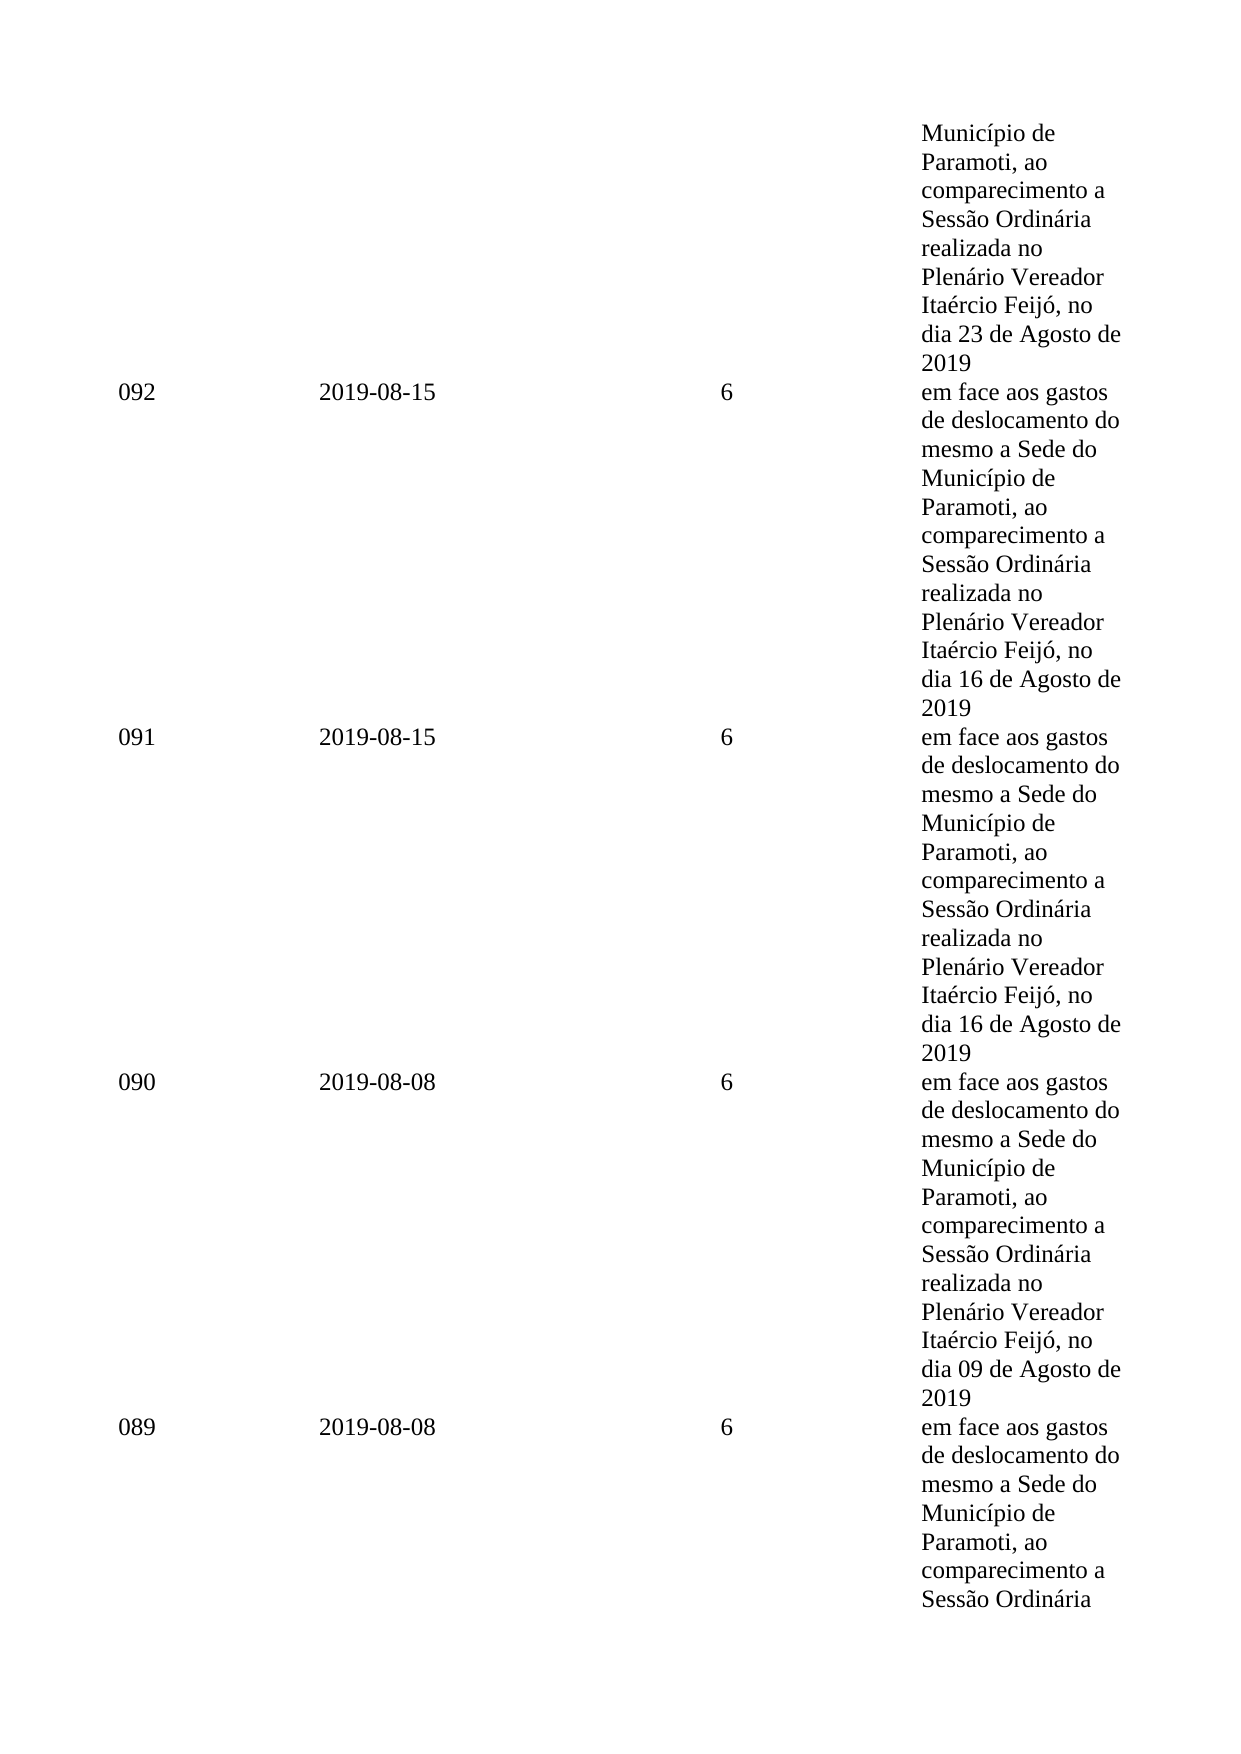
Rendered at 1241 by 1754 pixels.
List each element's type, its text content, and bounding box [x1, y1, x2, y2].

table_cell [520, 377, 720, 722]
table_cell em face aos gastos de deslocamento do mesmo a Sede do Município de Paramoti, ao comparecimento a Sessão Ordinária realizada no Plenário Vereador Itaércio Feijó, no dia 16 de Agosto de 2019 [921, 722, 1122, 1067]
table_cell 092 [118, 377, 319, 722]
table_cell 2019-08-08 [319, 1067, 519, 1412]
table_cell [520, 1412, 720, 1613]
table_cell Município de Paramoti, ao comparecimento a Sessão Ordinária realizada no Plenário Vereador Itaércio Feijó, no dia 23 de Agosto de 2019 [921, 118, 1122, 377]
table_cell 2019-08-15 [319, 722, 519, 1067]
table_cell 2019-08-08 [319, 1412, 519, 1613]
table_cell [520, 118, 720, 377]
table_cell em face aos gastos de deslocamento do mesmo a Sede do Município de Paramoti, ao comparecimento a Sessão Ordinária realizada no Plenário Vereador Itaércio Feijó, no dia 16 de Agosto de 2019 [921, 377, 1122, 722]
table_cell 090 [118, 1067, 319, 1412]
table_cell [118, 118, 319, 377]
table_cell 6 [720, 1412, 921, 1613]
table_cell [720, 118, 921, 377]
table_cell 089 [118, 1412, 319, 1613]
table_cell em face aos gastos de deslocamento do mesmo a Sede do Município de Paramoti, ao comparecimento a Sessão Ordinária [921, 1412, 1122, 1613]
table_cell 091 [118, 722, 319, 1067]
table_cell em face aos gastos de deslocamento do mesmo a Sede do Município de Paramoti, ao comparecimento a Sessão Ordinária realizada no Plenário Vereador Itaércio Feijó, no dia 09 de Agosto de 2019 [921, 1067, 1122, 1412]
table_cell [520, 722, 720, 1067]
table_cell 6 [720, 722, 921, 1067]
table_cell [520, 1067, 720, 1412]
table_cell 6 [720, 377, 921, 722]
table_cell 2019-08-15 [319, 377, 519, 722]
table_cell 6 [720, 1067, 921, 1412]
table_cell [319, 118, 519, 377]
